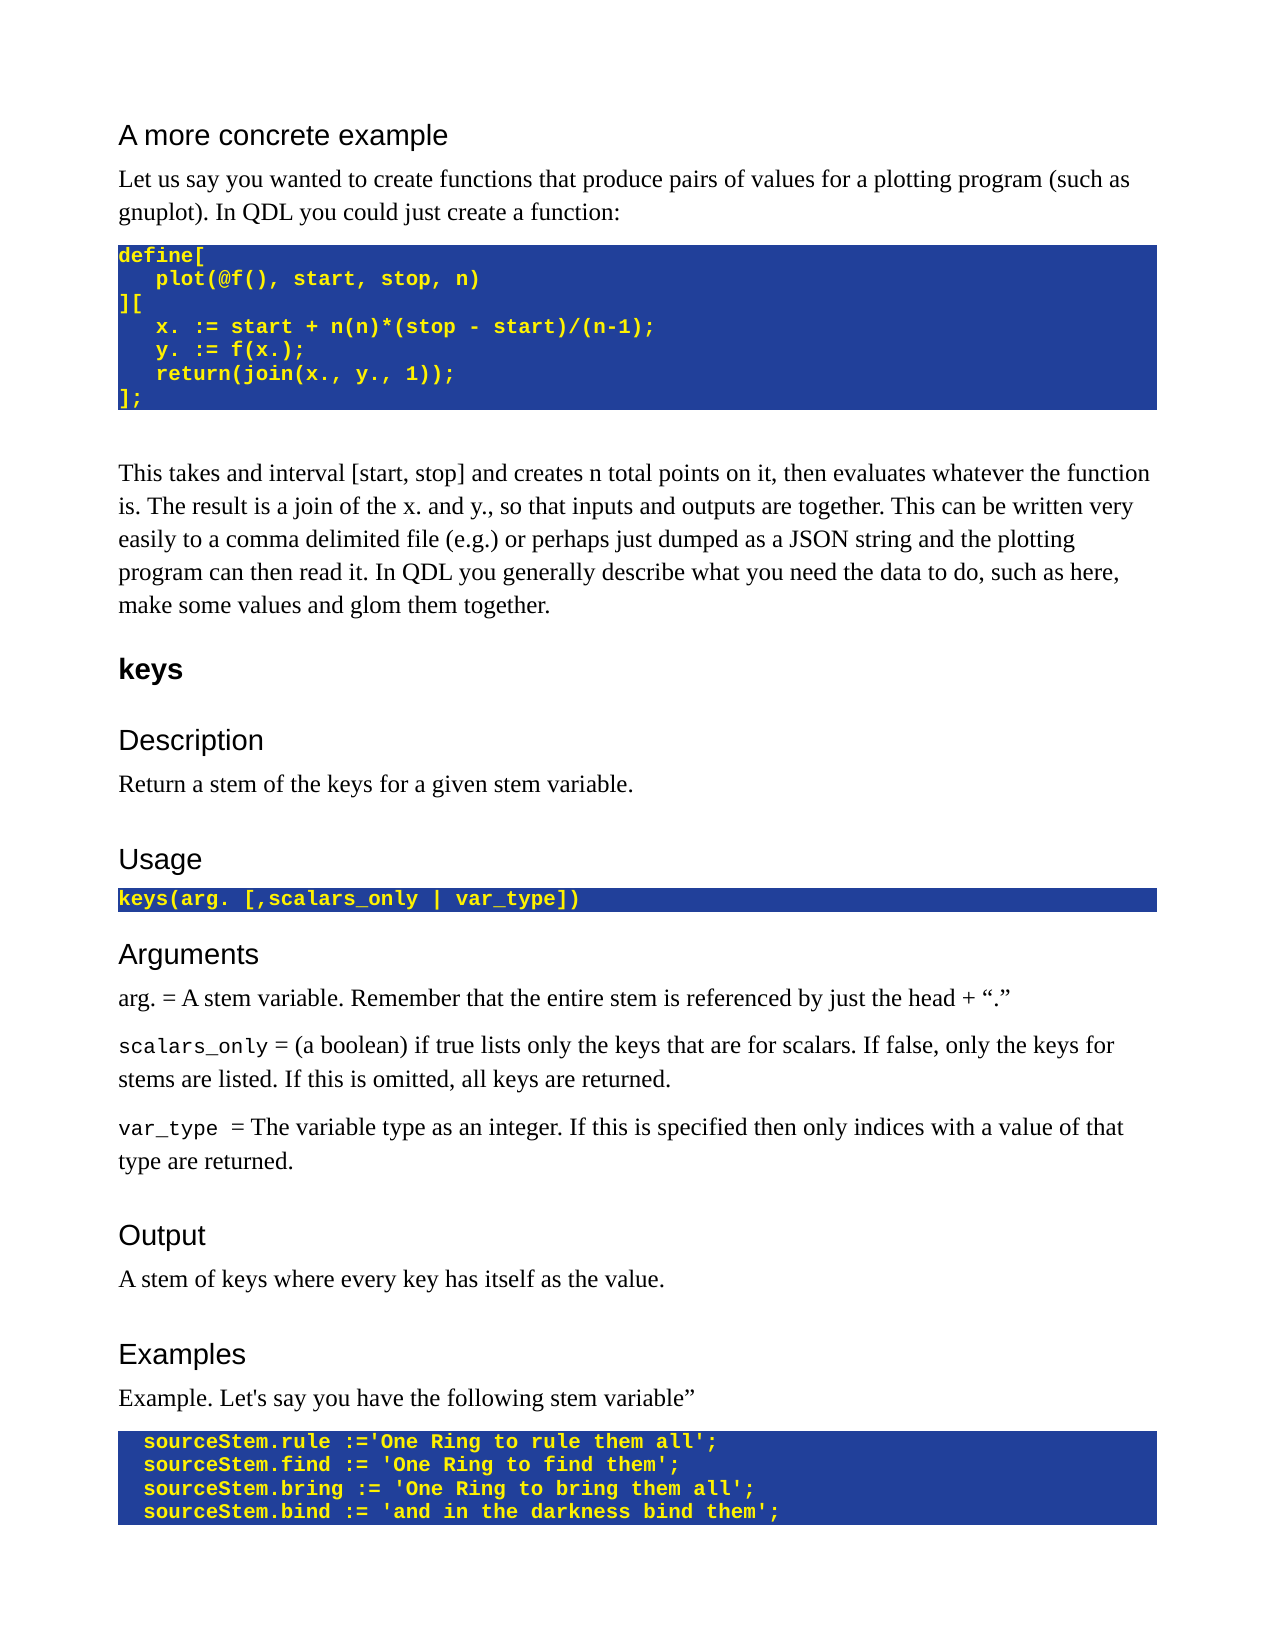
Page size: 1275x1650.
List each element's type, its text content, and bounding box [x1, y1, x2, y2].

subtitle keys [118, 652, 1157, 686]
text x. := start + n(n)*(stop - start)/(n-1); [118, 316, 1157, 339]
text ]; [118, 387, 1157, 410]
subtitle A more concrete example [118, 118, 1157, 152]
subtitle Usage [118, 842, 1157, 876]
text Return a stem of the keys for a given stem variable. [118, 769, 1157, 798]
text var_type = The variable type as an integer. If this is specified then only indices with a value of that type are returned. [118, 1112, 1157, 1174]
subtitle Output [118, 1218, 1157, 1252]
text Example. Let's say you have the following stem variable” [118, 1383, 1157, 1412]
text arg. = A stem variable. Remember that the entire stem is referenced by just the head + “.” [118, 983, 1157, 1012]
text Let us say you wanted to create functions that produce pairs of values for a plotting program (such as gnuplot). In QDL you could just create a function: [118, 164, 1157, 226]
subtitle Examples [118, 1337, 1157, 1371]
text plot(@f(), start, stop, n) [118, 268, 1157, 292]
text scalars_only = (a boolean) if true lists only the keys that are for scalars. If false, only the keys for stems are listed. If this is omitted, all keys are returned. [118, 1030, 1157, 1093]
text sourceStem.rule :='One Ring to rule them all'; [118, 1431, 1157, 1454]
subtitle Description [118, 723, 1157, 757]
text y. := f(x.); [118, 339, 1157, 363]
text sourceStem.bring := 'One Ring to bring them all'; [118, 1478, 1157, 1502]
text This takes and interval [start, stop] and creates n total points on it, then evaluates whatever the function is. The result is a join of the x. and y., so that inputs and outputs are together. This can be written very easily to a comma delimited file (e.g.) or perhaps just dumped as a JSON string and the plotting program can then read it. In QDL you generally describe what you need the data to do, such as here, make some values and glom them together. [118, 458, 1157, 619]
text define[ [118, 245, 1157, 268]
text A stem of keys where every key has itself as the value. [118, 1264, 1157, 1293]
subtitle Arguments [118, 937, 1157, 970]
text sourceStem.find := 'One Ring to find them'; [118, 1454, 1157, 1478]
text ][ [118, 292, 1157, 316]
text keys(arg. [,scalars_only | var_type]) [118, 888, 1157, 912]
text return(join(x., y., 1)); [118, 363, 1157, 387]
text sourceStem.bind := 'and in the darkness bind them'; [118, 1502, 1157, 1525]
